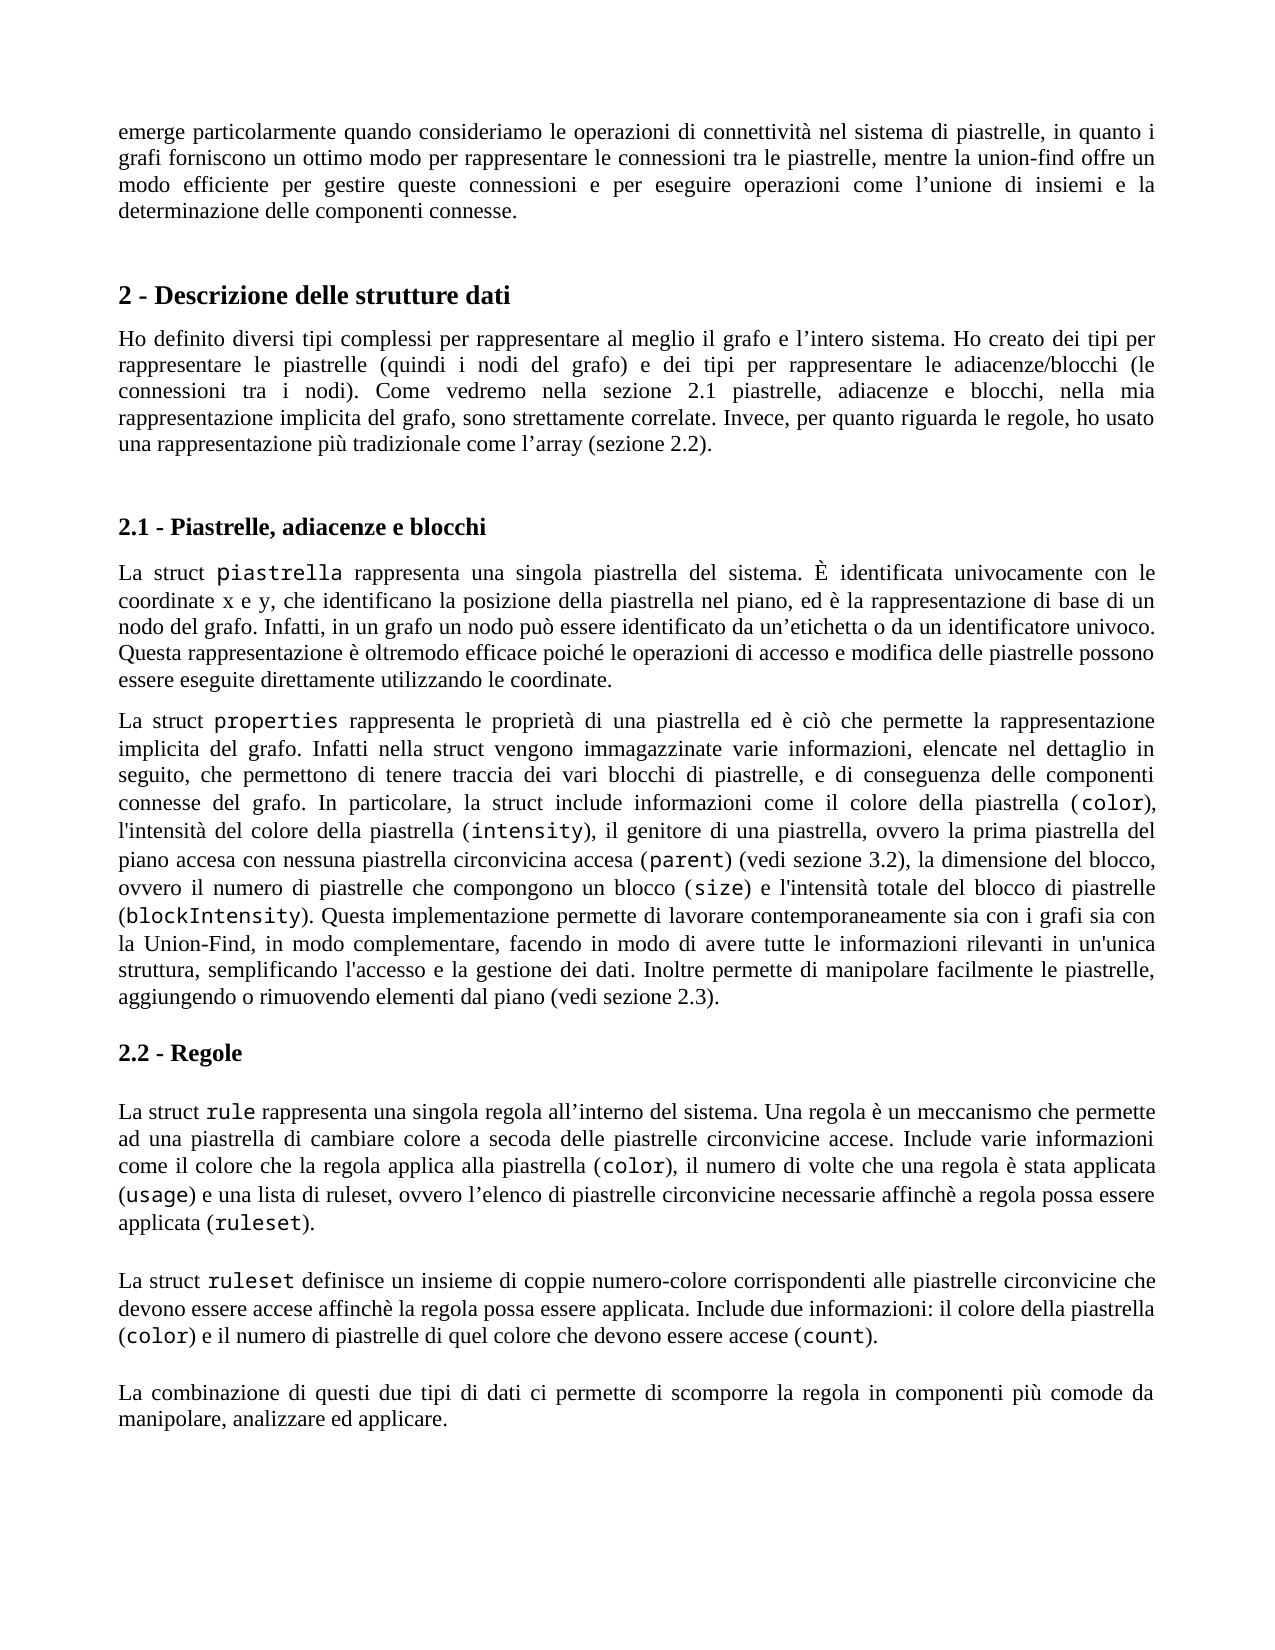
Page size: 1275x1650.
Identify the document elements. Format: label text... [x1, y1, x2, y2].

text La struct rule rappresenta una singola regola all’interno del sistema. Una regola è un meccanismo che permette ad una piastrella di cambiare colore a secoda delle piastrelle circonvicine accese. Include varie informazioni come il colore che la regola applica alla piastrella (color), il numero di volte che una regola è stata applicata (usage) e una lista di ruleset, ovvero l’elenco di piastrelle circonvicine necessarie affinchè a regola possa essere applicata (ruleset). [118, 1097, 1157, 1237]
text 2.2 - Regole [118, 1038, 1157, 1067]
text La struct properties rappresenta le proprietà di una piastrella ed è ciò che permette la rappresentazione implicita del grafo. Infatti nella struct vengono immagazzinate varie informazioni, elencate nel dettaglio in seguito, che permettono di tenere traccia dei vari blocchi di piastrelle, e di conseguenza delle componenti connesse del grafo. In particolare, la struct include informazioni come il colore della piastrella (color), l'intensità del colore della piastrella (intensity), il genitore di una piastrella, ovvero la prima piastrella del piano accesa con nessuna piastrella circonvicina accesa (parent) (vedi sezione 3.2), la dimensione del blocco, ovvero il numero di piastrelle che compongono un blocco (size) e l'intensità totale del blocco di piastrelle (blockIntensity). Questa implementazione permette di lavorare contemporaneamente sia con i grafi sia con la Union-Find, in modo complementare, facendo in modo di avere tutte le informazioni rilevanti in un'unica struttura, semplificando l'accesso e la gestione dei dati. Inoltre permette di manipolare facilmente le piastrelle, aggiungendo o rimuovendo elementi dal piano (vedi sezione 2.3). [118, 707, 1157, 1009]
text La struct ruleset definisce un insieme di coppie numero-colore corrispondenti alle piastrelle circonvicine che devono essere accese affinchè la regola possa essere applicata. Include due informazioni: il colore della piastrella (color) e il numero di piastrelle di quel colore che devono essere accese (count). [118, 1266, 1157, 1349]
text Ho definito diversi tipi complessi per rappresentare al meglio il grafo e l’intero sistema. Ho creato dei tipi per rappresentare le piastrelle (quindi i nodi del grafo) e dei tipi per rappresentare le adiacenze/blocchi (le connessioni tra i nodi). Come vedremo nella sezione 2.1 piastrelle, adiacenze e blocchi, nella mia rappresentazione implicita del grafo, sono strettamente correlate. Invece, per quanto riguarda le regole, ho usato una rappresentazione più tradizionale come l’array (sezione 2.2). [118, 325, 1157, 457]
text 2 - Descrizione delle strutture dati [118, 279, 1157, 310]
text emerge particolarmente quando consideriamo le operazioni di connettività nel sistema di piastrelle, in quanto i grafi forniscono un ottimo modo per rappresentare le connessioni tra le piastrelle, mentre la union-find offre un modo efficiente per gestire queste connessioni e per eseguire operazioni come l’unione di insiemi e la determinazione delle componenti connesse. [118, 118, 1157, 223]
text 2.1 - Piastrelle, adiacenze e blocchi [118, 512, 1157, 541]
text La combinazione di questi due tipi di dati ci permette di scomporre la regola in componenti più comode da manipolare, analizzare ed applicare. [118, 1379, 1157, 1432]
text La struct piastrella rappresenta una singola piastrella del sistema. È identificata univocamente con le coordinate x e y, che identificano la posizione della piastrella nel piano, ed è la rappresentazione di base di un nodo del grafo. Infatti, in un grafo un nodo può essere identificato da un’etichetta o da un identificatore univoco. Questa rappresentazione è oltremodo efficace poiché le operazioni di accesso e modifica delle piastrelle possono essere eseguite direttamente utilizzando le coordinate. [118, 555, 1157, 692]
